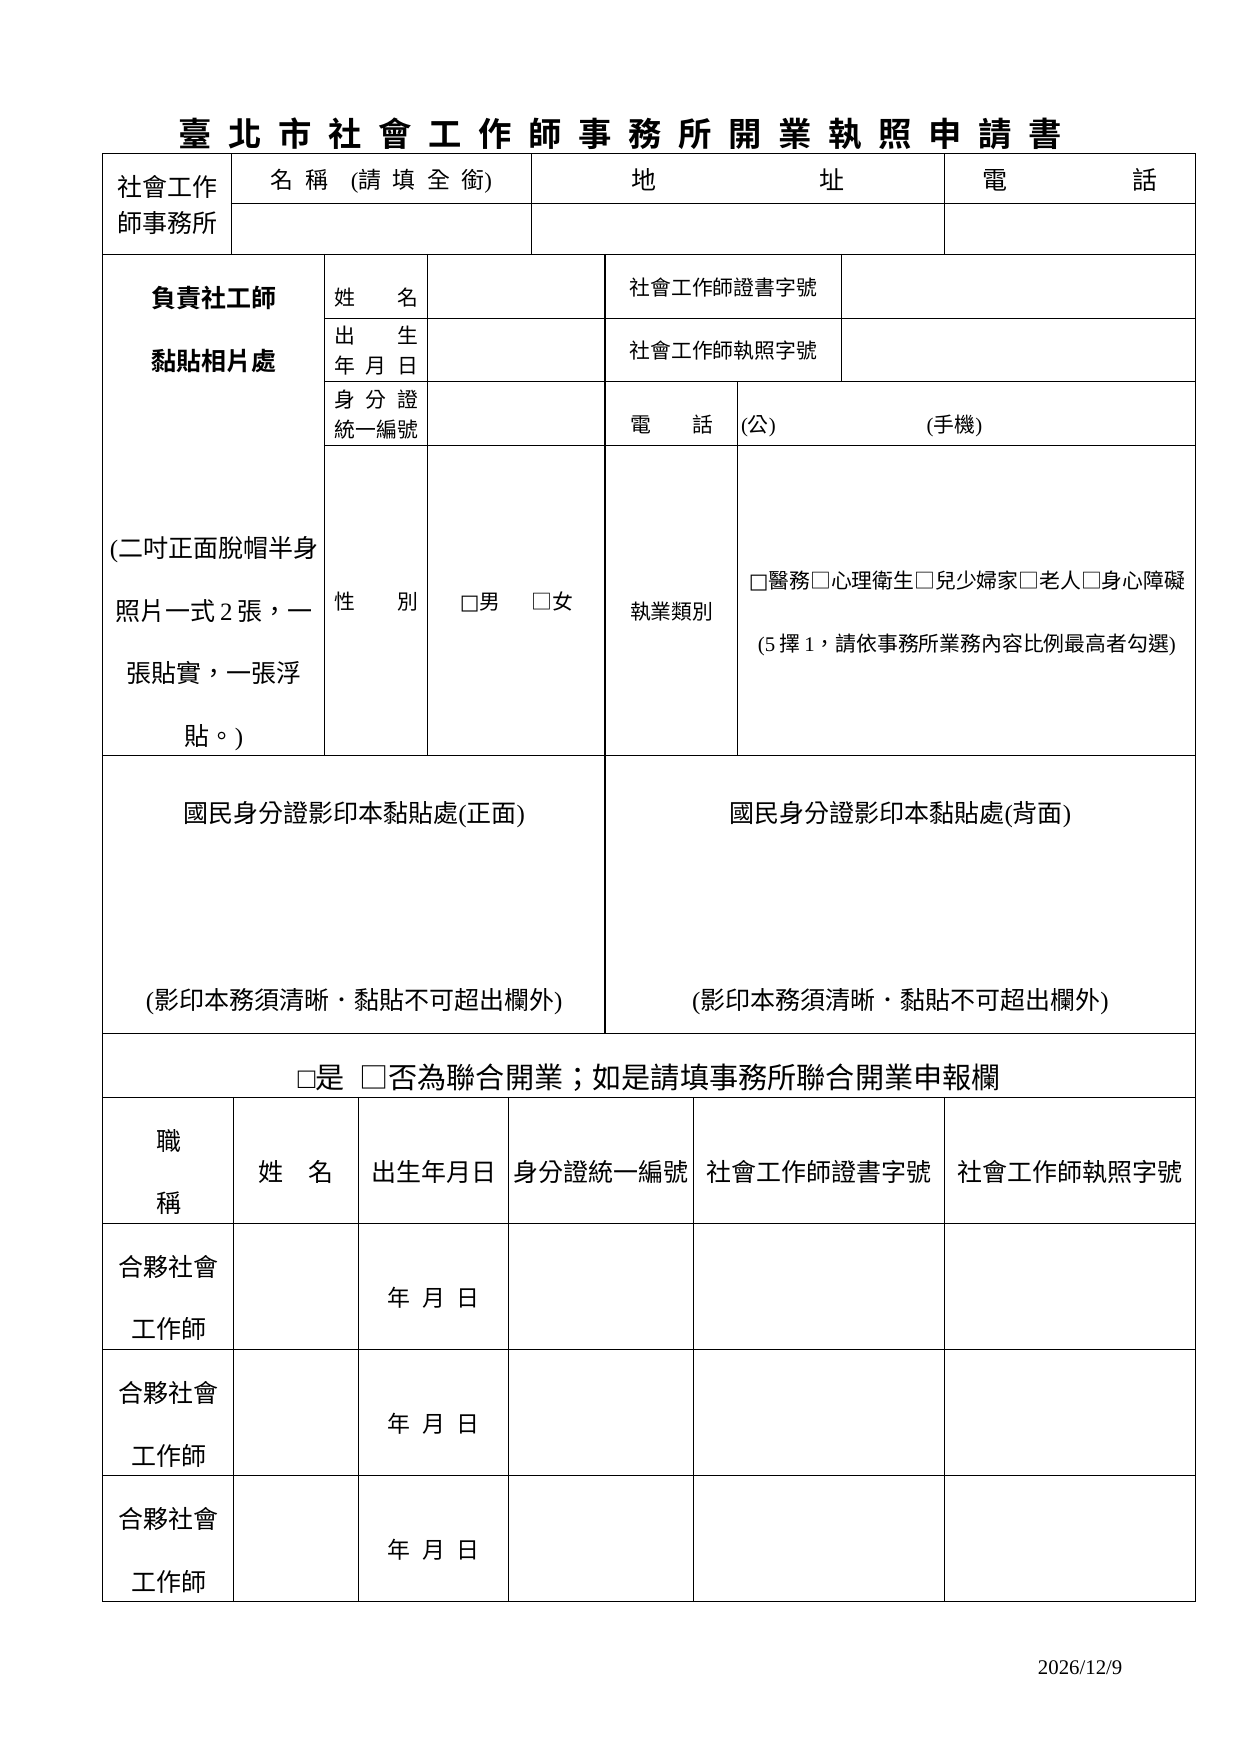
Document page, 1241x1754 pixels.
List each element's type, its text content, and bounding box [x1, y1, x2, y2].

table_cell 年 月 日 [359, 1476, 508, 1601]
table_cell [428, 382, 604, 444]
table_cell [234, 1476, 358, 1601]
table_cell 執業類別 [606, 446, 737, 755]
table_cell 社會工作師執照字號 [606, 319, 841, 381]
table_cell 負責社工師 黏貼相片處 (二吋正面脫帽半身照片一式2張，一張貼實，一張浮貼。) [103, 255, 324, 755]
table_cell [842, 319, 1195, 381]
table_cell (公) (手機) [738, 382, 1195, 444]
table_cell [945, 1476, 1195, 1601]
table_cell [694, 1350, 944, 1475]
table_cell □是 □否為聯合開業；如是請填事務所聯合開業申報欄 [103, 1034, 1195, 1097]
table_cell [842, 255, 1195, 317]
table_header 電 話 [945, 154, 1195, 202]
table_cell 年 月 日 [359, 1350, 508, 1475]
table_cell [509, 1350, 693, 1475]
table_cell [428, 319, 604, 381]
table_cell [232, 204, 531, 254]
table_cell □男 □女 [428, 446, 604, 755]
table_cell [234, 1224, 358, 1349]
table_cell [509, 1476, 693, 1601]
table_cell 姓 名 [325, 255, 427, 317]
table_cell 姓 名 [234, 1098, 358, 1223]
table_cell 社會工作師證書字號 [694, 1098, 944, 1223]
table_cell [945, 1350, 1195, 1475]
table_cell [945, 204, 1195, 254]
table_cell 出 生 年 月 日 [325, 319, 427, 381]
table_cell 身 分 證 統一編號 [325, 382, 427, 444]
table_cell [945, 1224, 1195, 1349]
table_header 社會工作師事務所 [103, 154, 231, 254]
table_cell 電 話 [606, 382, 737, 444]
table_cell [532, 204, 944, 254]
table_cell 身分證統一編號 [509, 1098, 693, 1223]
table_cell □醫務□心理衛生□兒少婦家□老人□身心障礙 (5擇1，請依事務所業務內容比例最高者勾選) [738, 446, 1195, 755]
table_cell 社會工作師證書字號 [606, 255, 841, 317]
table_cell [234, 1350, 358, 1475]
table_cell 出生年月日 [359, 1098, 508, 1223]
table_cell 性 別 [325, 446, 427, 755]
table_cell 國民身分證影印本黏貼處(正面) (影印本務須清晰．黏貼不可超出欄外) [103, 756, 604, 1033]
table_cell 合夥社會工作師 [103, 1350, 233, 1475]
table_cell [694, 1224, 944, 1349]
table_cell 合夥社會工作師 [103, 1224, 233, 1349]
table_cell [509, 1224, 693, 1349]
text 臺 北 市 社 會 工 作 師 事 務 所 開 業 執 照 申 請 書 [118, 53, 1187, 153]
table_cell 合夥社會工作師 [103, 1476, 233, 1601]
table_cell 社會工作師執照字號 [945, 1098, 1195, 1223]
table_cell [428, 255, 604, 317]
table_header 名 稱 (請 填 全 銜) [232, 154, 531, 202]
table_cell [694, 1476, 944, 1601]
table_cell 職 稱 [103, 1098, 233, 1223]
table_cell 年 月 日 [359, 1224, 508, 1349]
table_header 地 址 [532, 154, 944, 202]
table_cell 國民身分證影印本黏貼處(背面) (影印本務須清晰．黏貼不可超出欄外) [606, 756, 1195, 1033]
